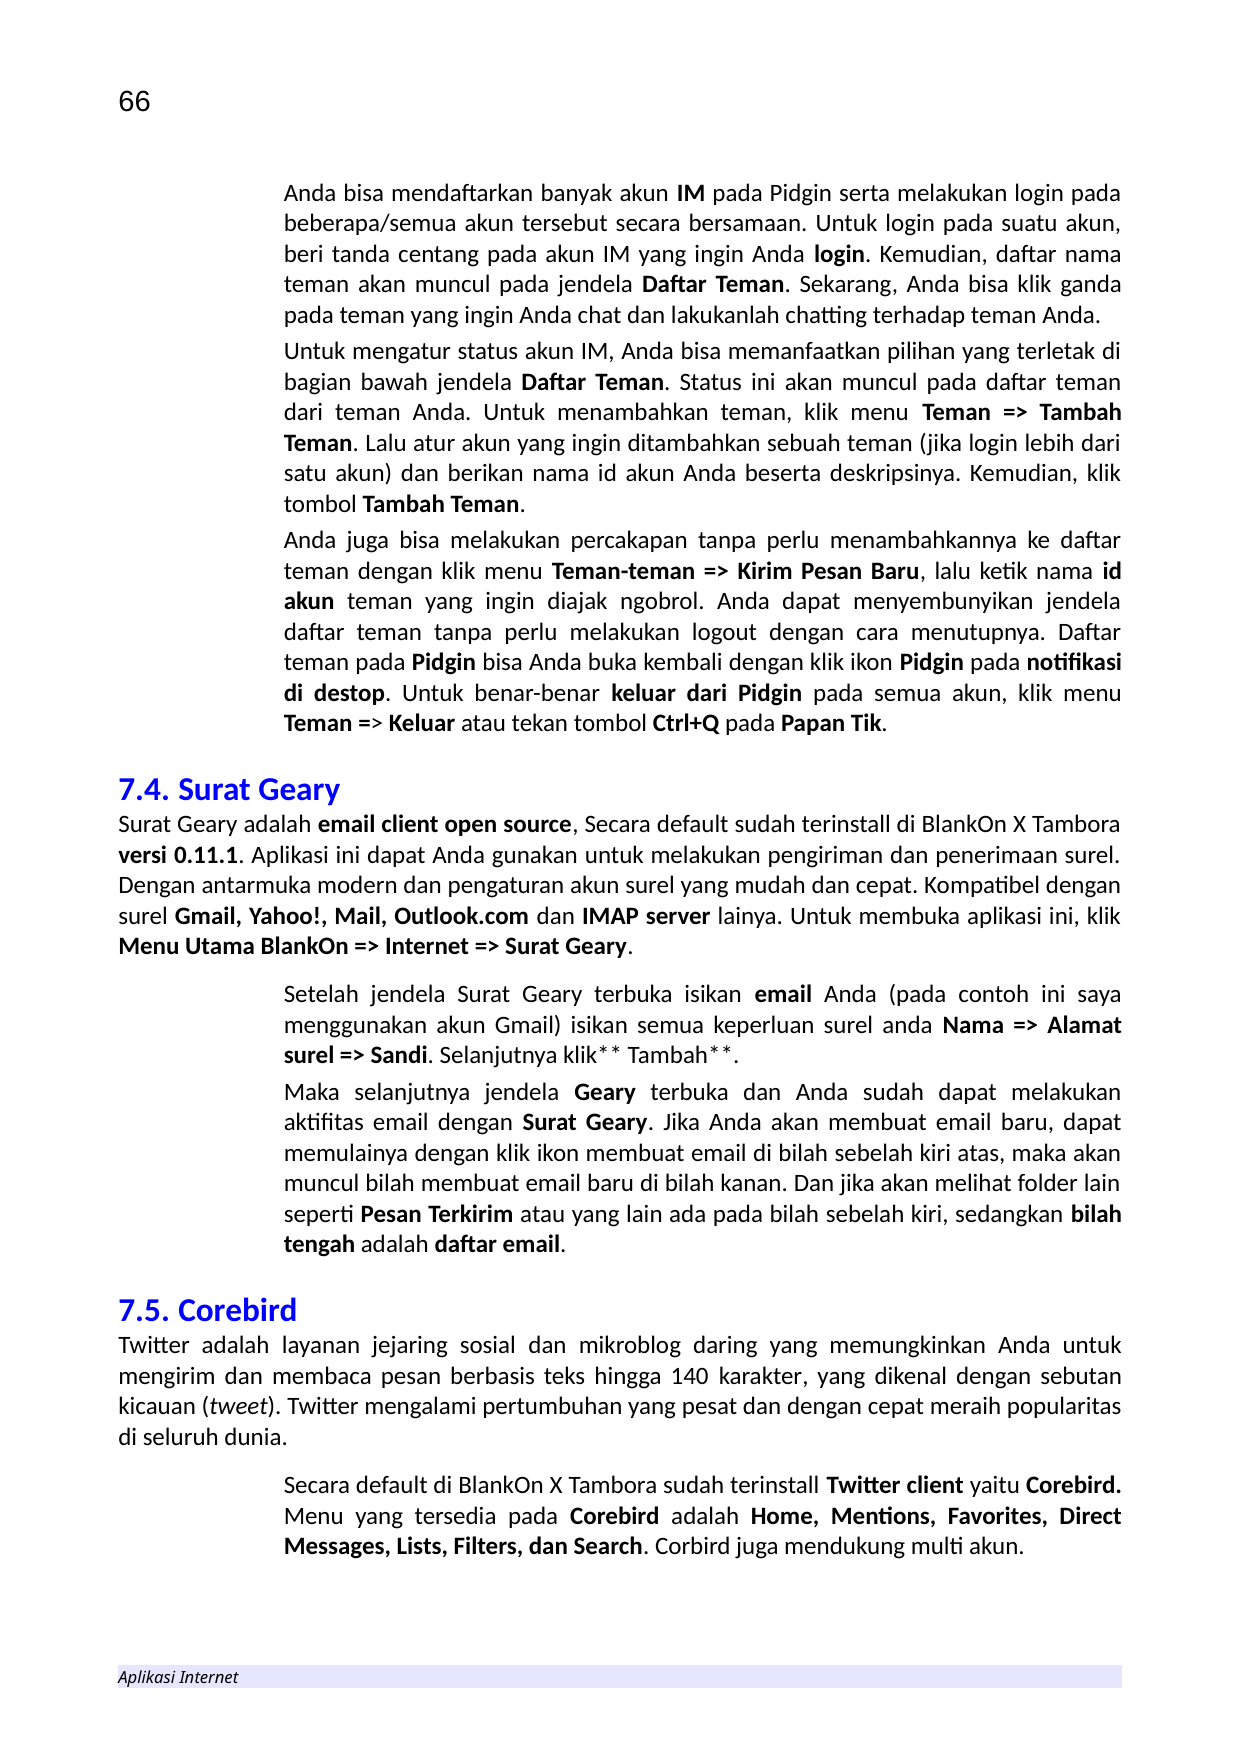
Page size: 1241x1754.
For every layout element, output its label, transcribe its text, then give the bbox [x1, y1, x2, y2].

text Secara default di BlankOn X Tambora sudah terinstall Twitter client yaitu Corebird. Menu yang tersedia pada Corebird adalah Home, Mentions, Favorites, Direct Messages, Lists, Filters, dan Search. Corbird juga mendukung multi akun. [283, 1469, 1122, 1561]
text Maka selanjutnya jendela Geary terbuka dan Anda sudah dapat melakukan aktifitas email dengan Surat Geary. Jika Anda akan membuat email baru, dapat memulainya dengan klik ikon membuat email di bilah sebelah kiri atas, maka akan muncul bilah membuat email baru di bilah kanan. Dan jika akan melihat folder lain seperti Pesan Terkirim atau yang lain ada pada bilah sebelah kiri, sedangkan bilah tengah adalah daftar email. [283, 1076, 1122, 1259]
subtitle Corebird [118, 1289, 1122, 1329]
text Twitter adalah layanan jejaring sosial dan mikroblog daring yang memungkinkan Anda untuk mengirim dan membaca pesan berbasis teks hingga 140 karakter, yang dikenal dengan sebutan kicauan (tweet). Twitter mengalami pertumbuhan yang pesat dan dengan cepat meraih popularitas di seluruh dunia. [118, 1329, 1122, 1452]
subtitle Surat Geary [118, 767, 1122, 808]
text Anda juga bisa melakukan percakapan tanpa perlu menambahkannya ke daftar teman dengan klik menu Teman-teman => Kirim Pesan Baru, lalu ketik nama id akun teman yang ingin diajak ngobrol. Anda dapat menyembunyikan jendela daftar teman tanpa perlu melakukan logout dengan cara menutupnya. Daftar teman pada Pidgin bisa Anda buka kembali dengan klik ikon Pidgin pada notifikasi di destop. Untuk benar-benar keluar dari Pidgin pada semua akun, klik menu Teman => Keluar atau tekan tombol Ctrl+Q pada Papan Tik. [283, 524, 1122, 738]
text Untuk mengatur status akun IM, Anda bisa memanfaatkan pilihan yang terletak di bagian bawah jendela Daftar Teman. Status ini akan muncul pada daftar teman dari teman Anda. Untuk menambahkan teman, klik menu Teman => Tambah Teman. Lalu atur akun yang ingin ditambahkan sebuah teman (jika login lebih dari satu akun) dan berikan nama id akun Anda beserta deskripsinya. Kemudian, klik tombol Tambah Teman. [283, 335, 1122, 518]
text Anda bisa mendaftarkan banyak akun IM pada Pidgin serta melakukan login pada beberapa/semua akun tersebut secara bersamaan. Untuk login pada suatu akun, beri tanda centang pada akun IM yang ingin Anda login. Kemudian, daftar nama teman akan muncul pada jendela Daftar Teman. Sekarang, Anda bisa klik ganda pada teman yang ingin Anda chat dan lakukanlah chatting terhadap teman Anda. [283, 177, 1122, 329]
text Setelah jendela Surat Geary terbuka isikan email Anda (pada contoh ini saya menggunakan akun Gmail) isikan semua keperluan surel anda Nama => Alamat surel => Sandi. Selanjutnya klik** Tambah**. [283, 978, 1122, 1070]
text Surat Geary adalah email client open source, Secara default sudah terinstall di BlankOn X Tambora versi 0.11.1. Aplikasi ini dapat Anda gunakan untuk melakukan pengiriman dan penerimaan surel. Dengan antarmuka modern dan pengaturan akun surel yang mudah dan cepat. Kompatibel dengan surel Gmail, Yahoo!, Mail, Outlook.com dan IMAP server lainya. Untuk membuka aplikasi ini, klik Menu Utama BlankOn => Internet => Surat Geary. [118, 808, 1122, 961]
